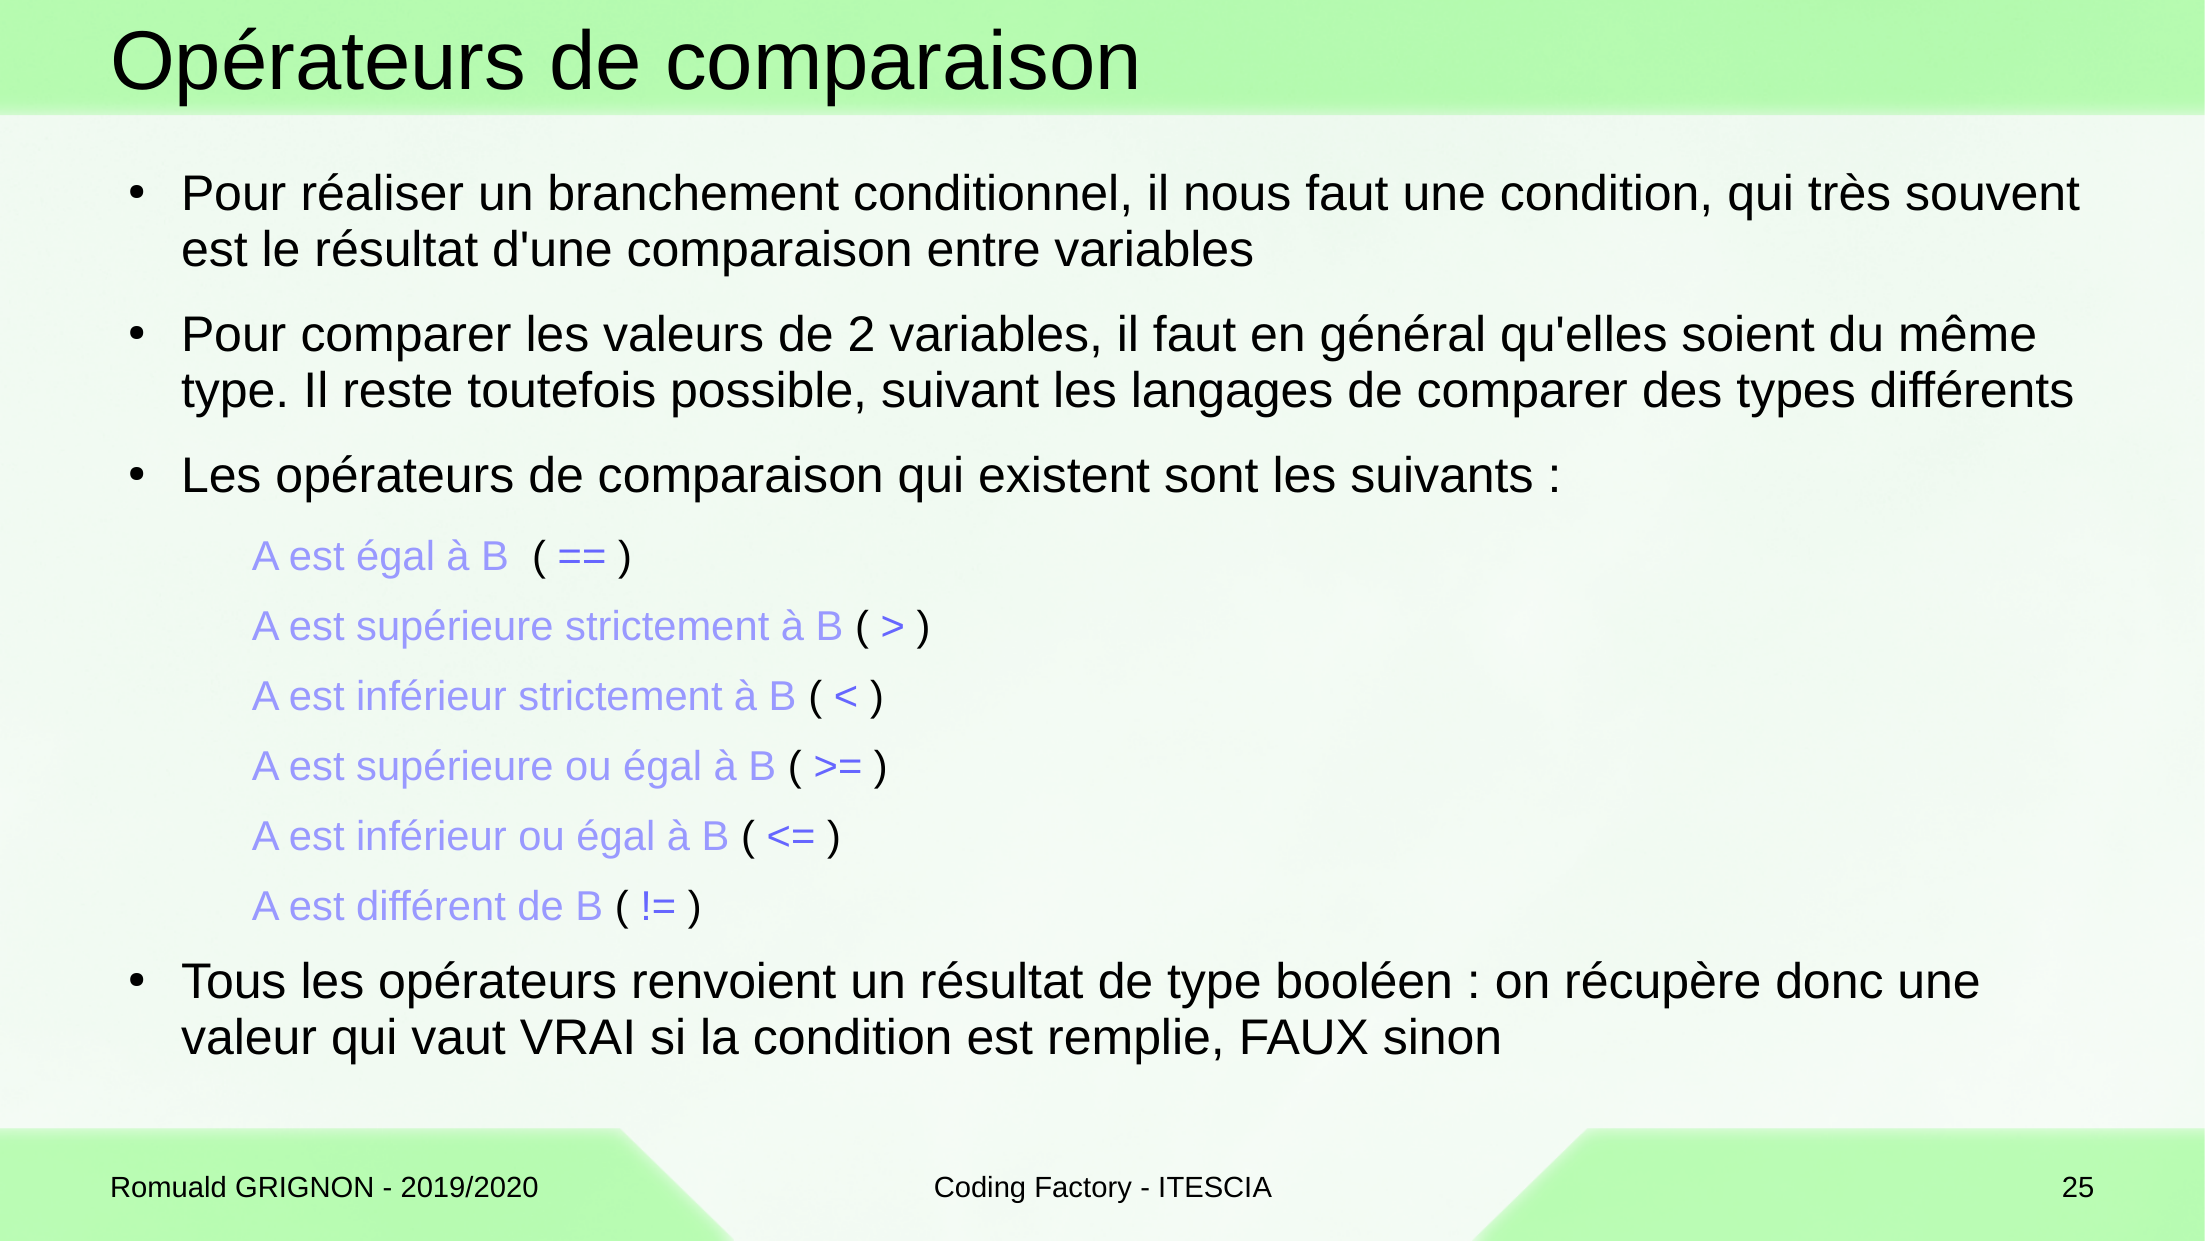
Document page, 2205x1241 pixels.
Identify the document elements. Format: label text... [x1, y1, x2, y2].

title Opérateurs de comparaison [110, 49, 2095, 236]
picture [0, 0, 2205, 1241]
list Pour réaliser un branchement conditionnel, il nous faut une condition, qui très souvent est le résultat d'une comparaison entre variables Pour comparer les valeurs de 2 variables, il faut en général qu'elles soient du même type. Il reste toutefois possible, suivant les langages de comparer des types différents Les opérateurs de comparaison qui existent sont les suivants : A est égal à B ( == ) A est supérieure strictement à B ( > ) A est inférieur strictement à B ( < ) A est supérieure ou égal à B ( >= ) A est inférieur ou égal à B ( <= ) A est différent de B ( != ) Tous les opérateurs renvoient un résultat de type booléen : on récupère donc une valeur qui vaut VRAI si la condition est remplie, FAUX sinon [110, 236, 2095, 1067]
